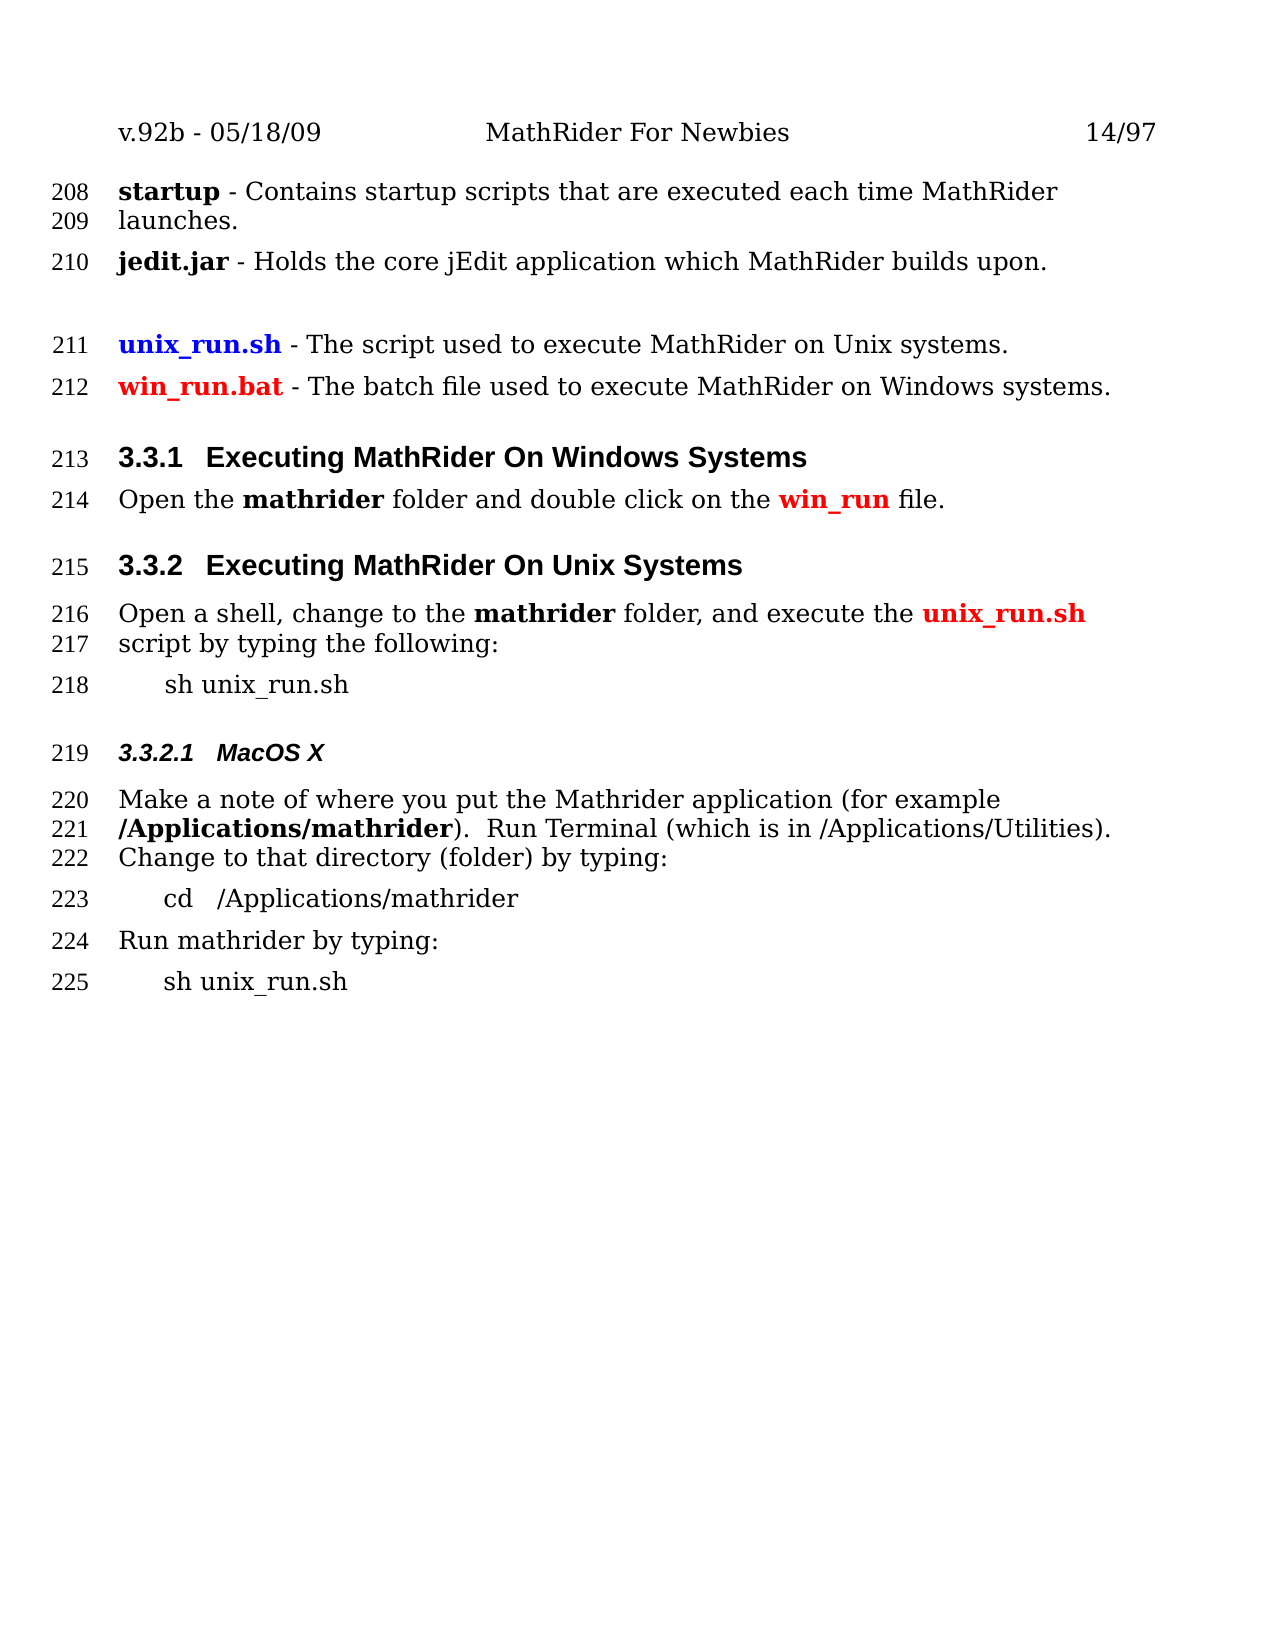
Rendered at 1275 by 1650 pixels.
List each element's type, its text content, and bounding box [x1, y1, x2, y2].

text unix_run.sh - The script used to execute MathRider on Unix systems. [118, 330, 1157, 359]
text Open a shell, change to the mathrider folder, and execute the unix_run.sh script by typing the following: [118, 599, 1157, 658]
text sh unix_run.sh [164, 670, 1157, 699]
text win_run.bat - The batch file used to execute MathRider on Windows systems. [118, 372, 1157, 401]
text cd /Applications/mathrider [163, 885, 1157, 914]
text sh unix_run.sh [163, 967, 1157, 996]
text Open the mathrider folder and double click on the win_run file. [118, 486, 1157, 515]
text Make a note of where you put the Mathrider application (for example /Applications/mathrider). Run Terminal (which is in /Applications/Utilities). Change to that directory (folder) by typing: [118, 785, 1157, 873]
subtitle MacOS X [118, 738, 1157, 767]
subtitle Executing MathRider On Unix Systems [118, 548, 1157, 581]
text startup - Contains startup scripts that are executed each time MathRider launches. [118, 177, 1157, 235]
subtitle Executing MathRider On Windows Systems [118, 440, 1157, 473]
text jedit.jar - Holds the core jEdit application which MathRider builds upon. [118, 247, 1157, 277]
text Run mathrider by typing: [118, 926, 1157, 955]
